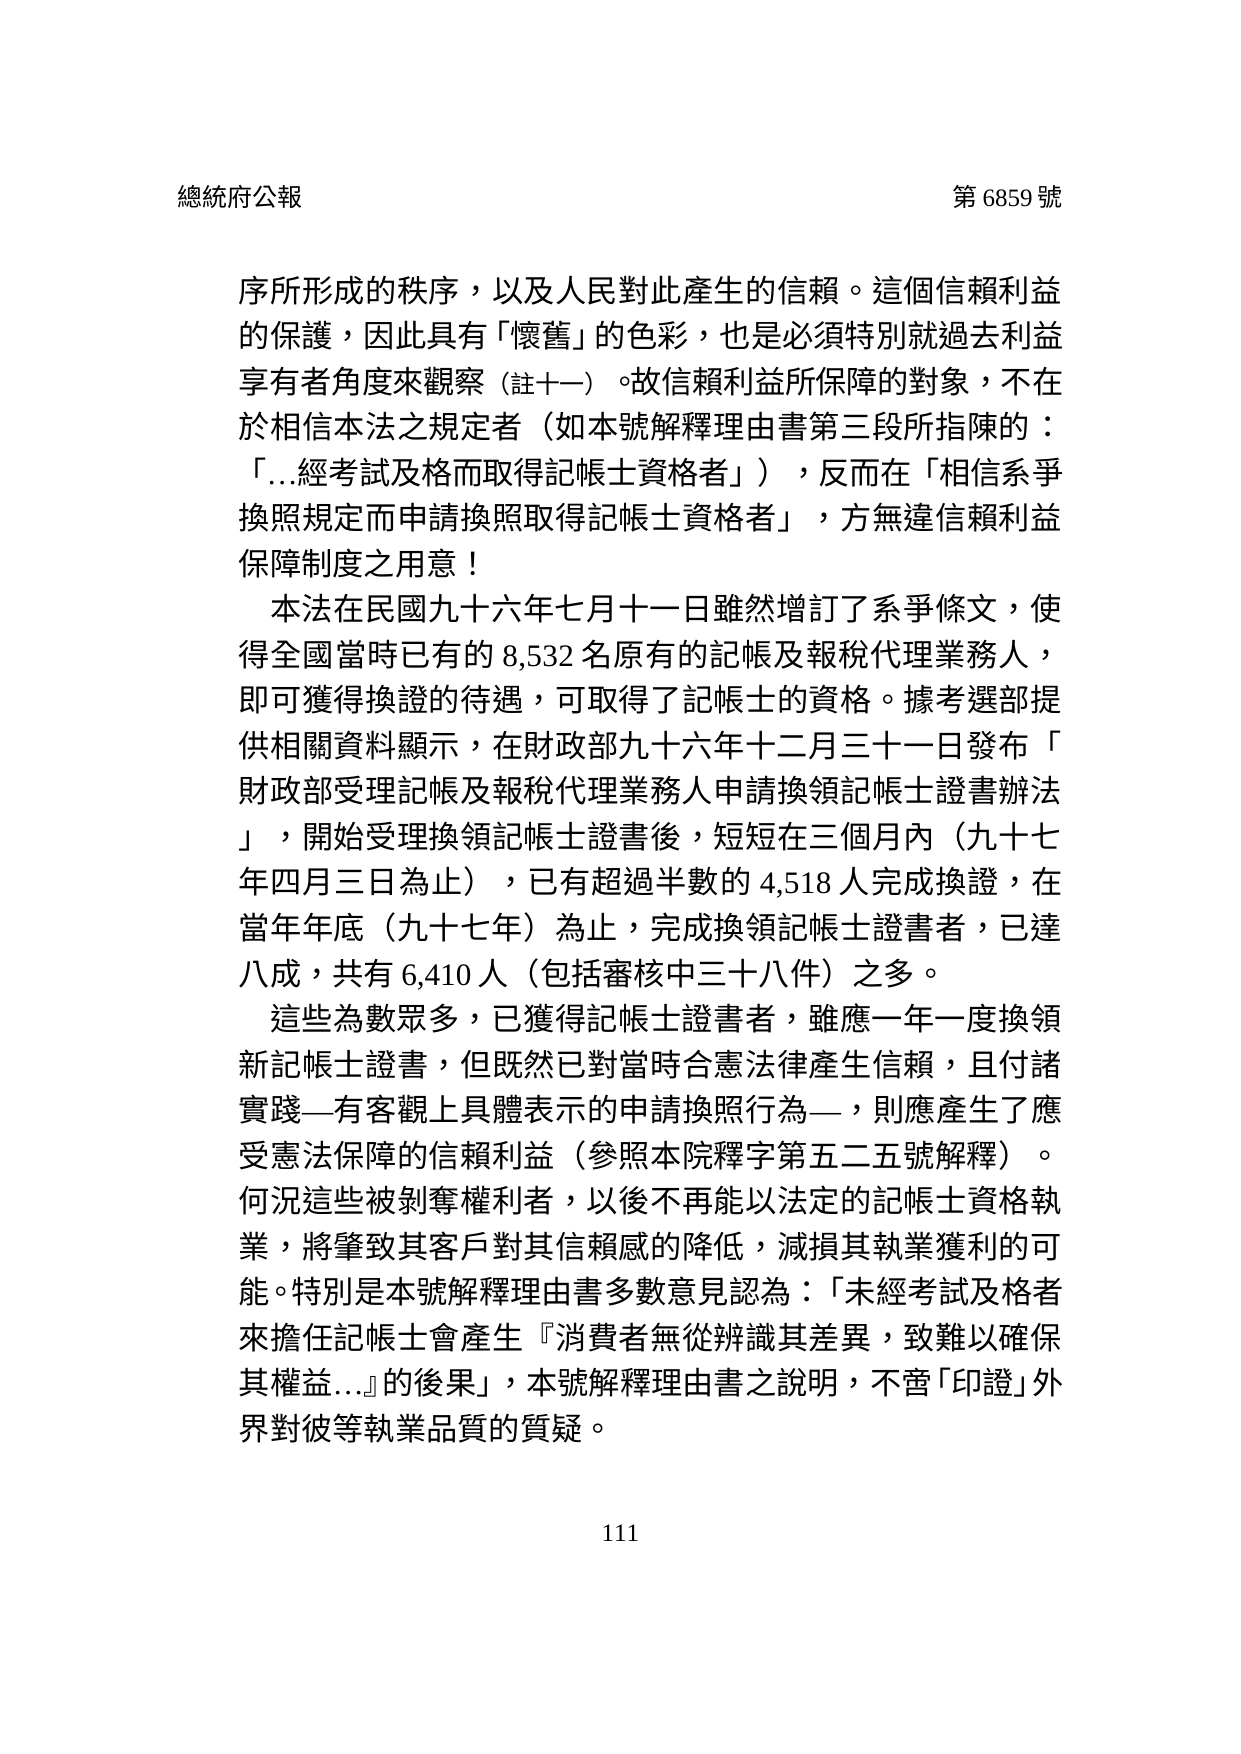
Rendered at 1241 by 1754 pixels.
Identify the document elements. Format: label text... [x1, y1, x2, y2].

text 本法在民國九十六年七月十一日雖然增訂了系爭條文，使得全國當時已有的8,532名原有的記帳及報稅代理業務人，即可獲得換證的待遇，可取得了記帳士的資格。據考選部提供相關資料顯示，在財政部九十六年十二月三十一日發布「財政部受理記帳及報稅代理業務人申請換領記帳士證書辦法」，開始受理換領記帳士證書後，短短在三個月內（九十七年四月三日為止），已有超過半數的4,518人完成換證，在當年年底（九十七年）為止，完成換領記帳士證書者，已達八成，共有6,410人（包括審核中三十八件）之多。 [238, 584, 1063, 994]
text 這些為數眾多，已獲得記帳士證書者，雖應一年一度換領新記帳士證書，但既然已對當時合憲法律產生信賴，且付諸實踐—有客觀上具體表示的申請換照行為—，則應產生了應受憲法保障的信賴利益（參照本院釋字第五二五號解釋）。何況這些被剝奪權利者，以後不再能以法定的記帳士資格執業，將肇致其客戶對其信賴感的降低，減損其執業獲利的可能。特別是本號解釋理由書多數意見認為：「未經考試及格者，來擔任記帳士會產生『消費者無從辨識其差異，致難以確保其權益…』的後果」，本號解釋理由書之說明，不啻「印證」外界對彼等執業品質的質疑。 [238, 994, 1063, 1449]
text 序所形成的秩序，以及人民對此產生的信賴。這個信賴利益的保護，因此具有「懷舊」的色彩，也是必須特別就過去利益享有者角度來觀察（註十一）。故信賴利益所保障的對象，不在於相信本法之規定者（如本號解釋理由書第三段所指陳的：「…經考試及格而取得記帳士資格者」），反而在「相信系爭換照規定而申請換照取得記帳士資格者」，方無違信賴利益保障制度之用意！ [238, 266, 1063, 584]
